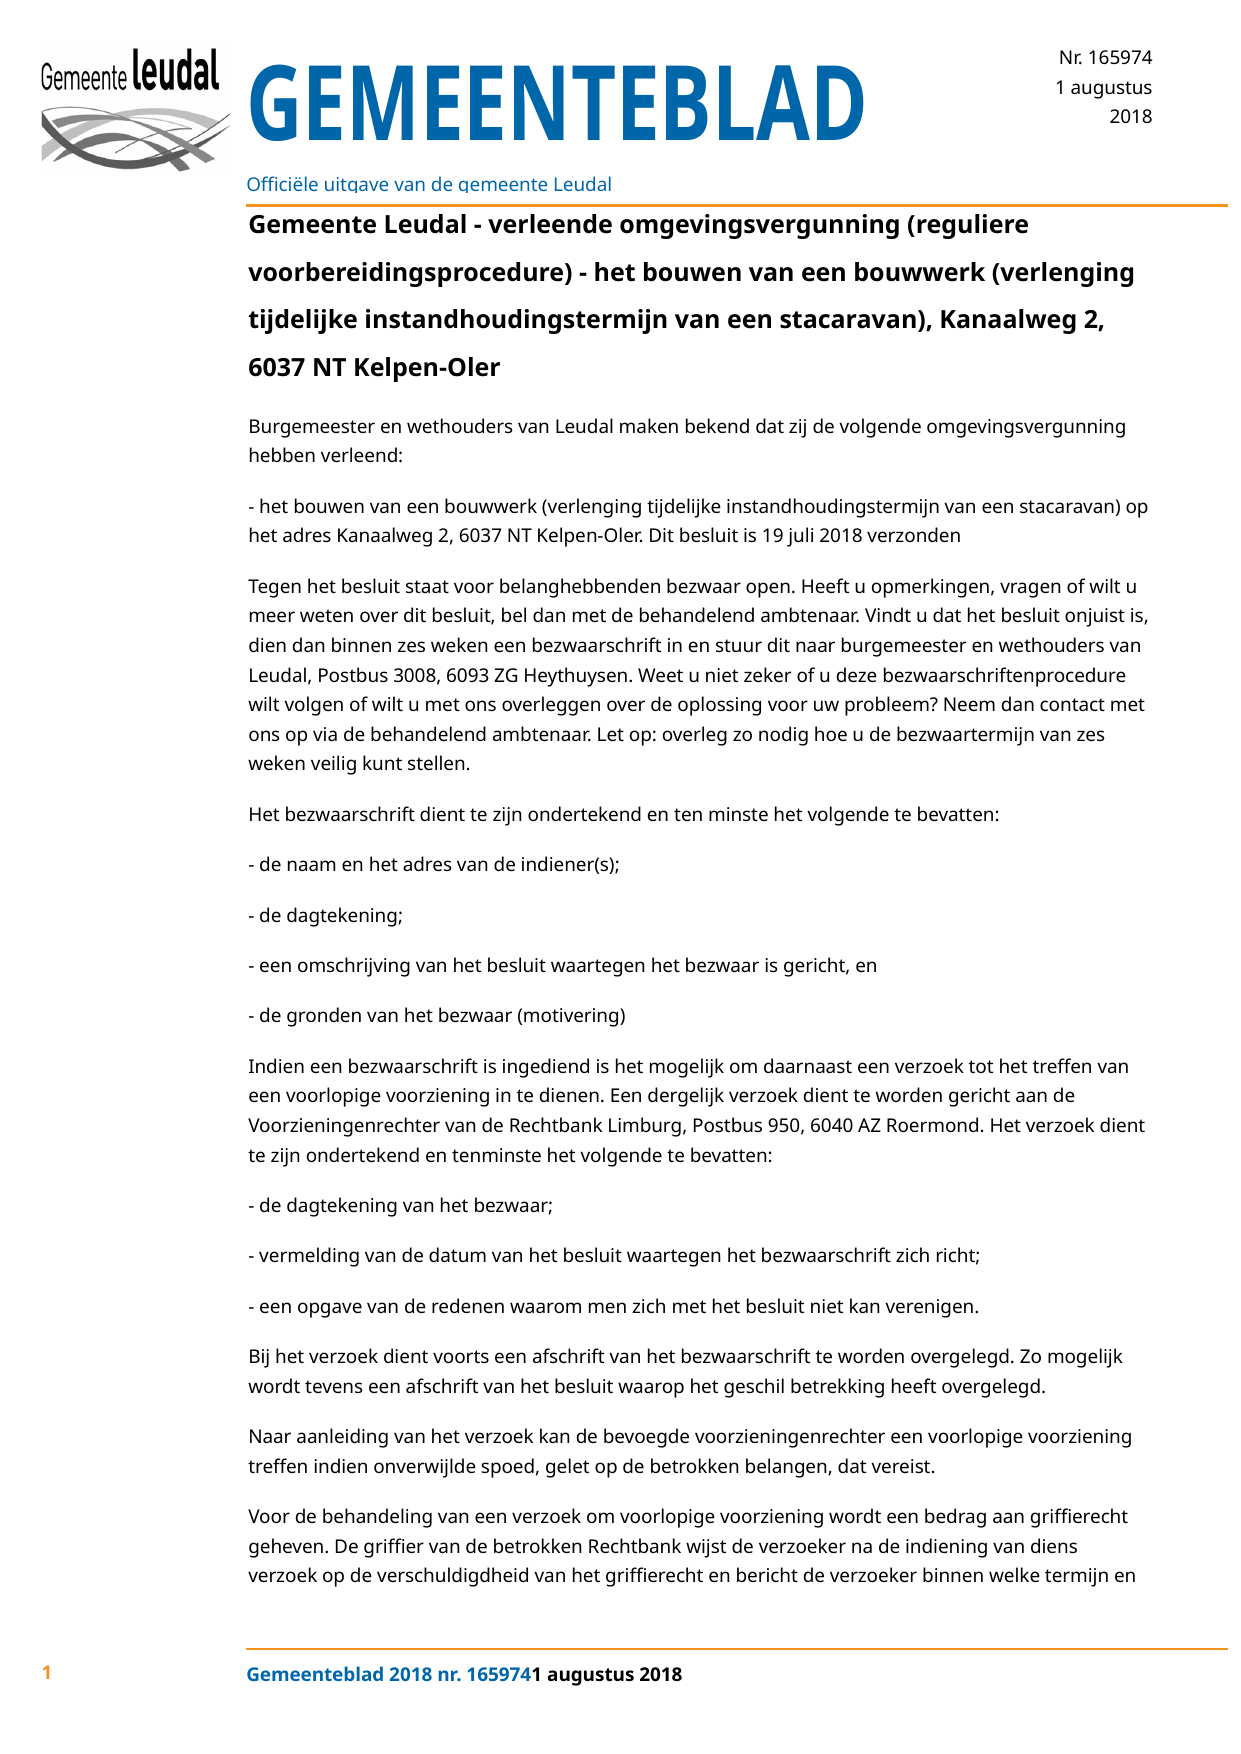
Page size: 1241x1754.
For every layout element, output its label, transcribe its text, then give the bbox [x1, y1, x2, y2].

text Naar aanleiding van het verzoek kan de bevoegde voorzieningenrechter een voorlopige voorziening treffen indien onverwijlde spoed, gelet op de betrokken belangen, dat vereist. [248, 1423, 1152, 1479]
text Indien een bezwaarschrift is ingediend is het mogelijk om daarnaast een verzoek tot het treffen van een voorlopige voorziening in te dienen. Een dergelijk verzoek dient te worden gericht aan de Voorzieningenrechter van de Rechtbank Limburg, Postbus 950, 6040 AZ Roermond. Het verzoek dient te zijn ondertekend en tenminste het volgende te bevatten: [248, 1053, 1152, 1168]
text - een omschrijving van het besluit waartegen het bezwaar is gericht, en [248, 952, 1152, 978]
text - het bouwen van een bouwwerk (verlenging tijdelijke instandhoudingstermijn van een stacaravan) op het adres Kanaalweg 2, 6037 NT Kelpen-Oler. Dit besluit is 19 juli 2018 verzonden [248, 493, 1152, 548]
text - de naam en het adres van de indiener(s); [248, 851, 1152, 877]
text Gemeente Leudal - verleende omgevingsvergunning (reguliere voorbereidingsprocedure) - het bouwen van een bouwwerk (verlenging tijdelijke instandhoudingstermijn van een stacaravan), Kanaalweg 2, 6037 NT Kelpen-Oler [248, 207, 1152, 384]
text - vermelding van de datum van het besluit waartegen het bezwaarschrift zich richt; [248, 1243, 1152, 1268]
text - de gronden van het bezwaar (motivering) [248, 1003, 1152, 1028]
text Burgemeester en wethouders van Leudal maken bekend dat zij de volgende omgevingsvergunning hebben verleend: [248, 413, 1152, 468]
text - een opgave van de redenen waarom men zich met het besluit niet kan verenigen. [248, 1293, 1152, 1319]
text - de dagtekening; [248, 902, 1152, 928]
text Het bezwaarschrift dient te zijn ondertekend en ten minste het volgende te bevatten: [248, 801, 1152, 827]
picture [41, 47, 231, 172]
text - de dagtekening van het bezwaar; [248, 1192, 1152, 1218]
text Tegen het besluit staat voor belanghebbenden bezwaar open. Heeft u opmerkingen, vragen of wilt u meer weten over dit besluit, bel dan met de behandelend ambtenaar. Vindt u dat het besluit onjuist is, dien dan binnen zes weken een bezwaarschrift in en stuur dit naar burgemeester en wethouders van Leudal, Postbus 3008, 6093 ZG Heythuysen. Weet u niet zeker of u deze bezwaarschriftenprocedure wilt volgen of wilt u met ons overleggen over de oplossing voor uw probleem? Neem dan contact met ons op via de behandelend ambtenaar. Let op: overleg zo nodig hoe u de bezwaartermijn van zes weken veilig kunt stellen. [248, 573, 1152, 776]
text Bij het verzoek dient voorts een afschrift van het bezwaarschrift te worden overgelegd. Zo mogelijk wordt tevens een afschrift van het besluit waarop het geschil betrekking heeft overgelegd. [248, 1343, 1152, 1399]
text Voor de behandeling van een verzoek om voorlopige voorziening wordt een bedrag aan griffierecht geheven. De griffier van de betrokken Rechtbank wijst de verzoeker na de indiening van diens verzoek op de verschuldigdheid van het griffierecht en bericht de verzoeker binnen welke termijn en [248, 1503, 1152, 1588]
